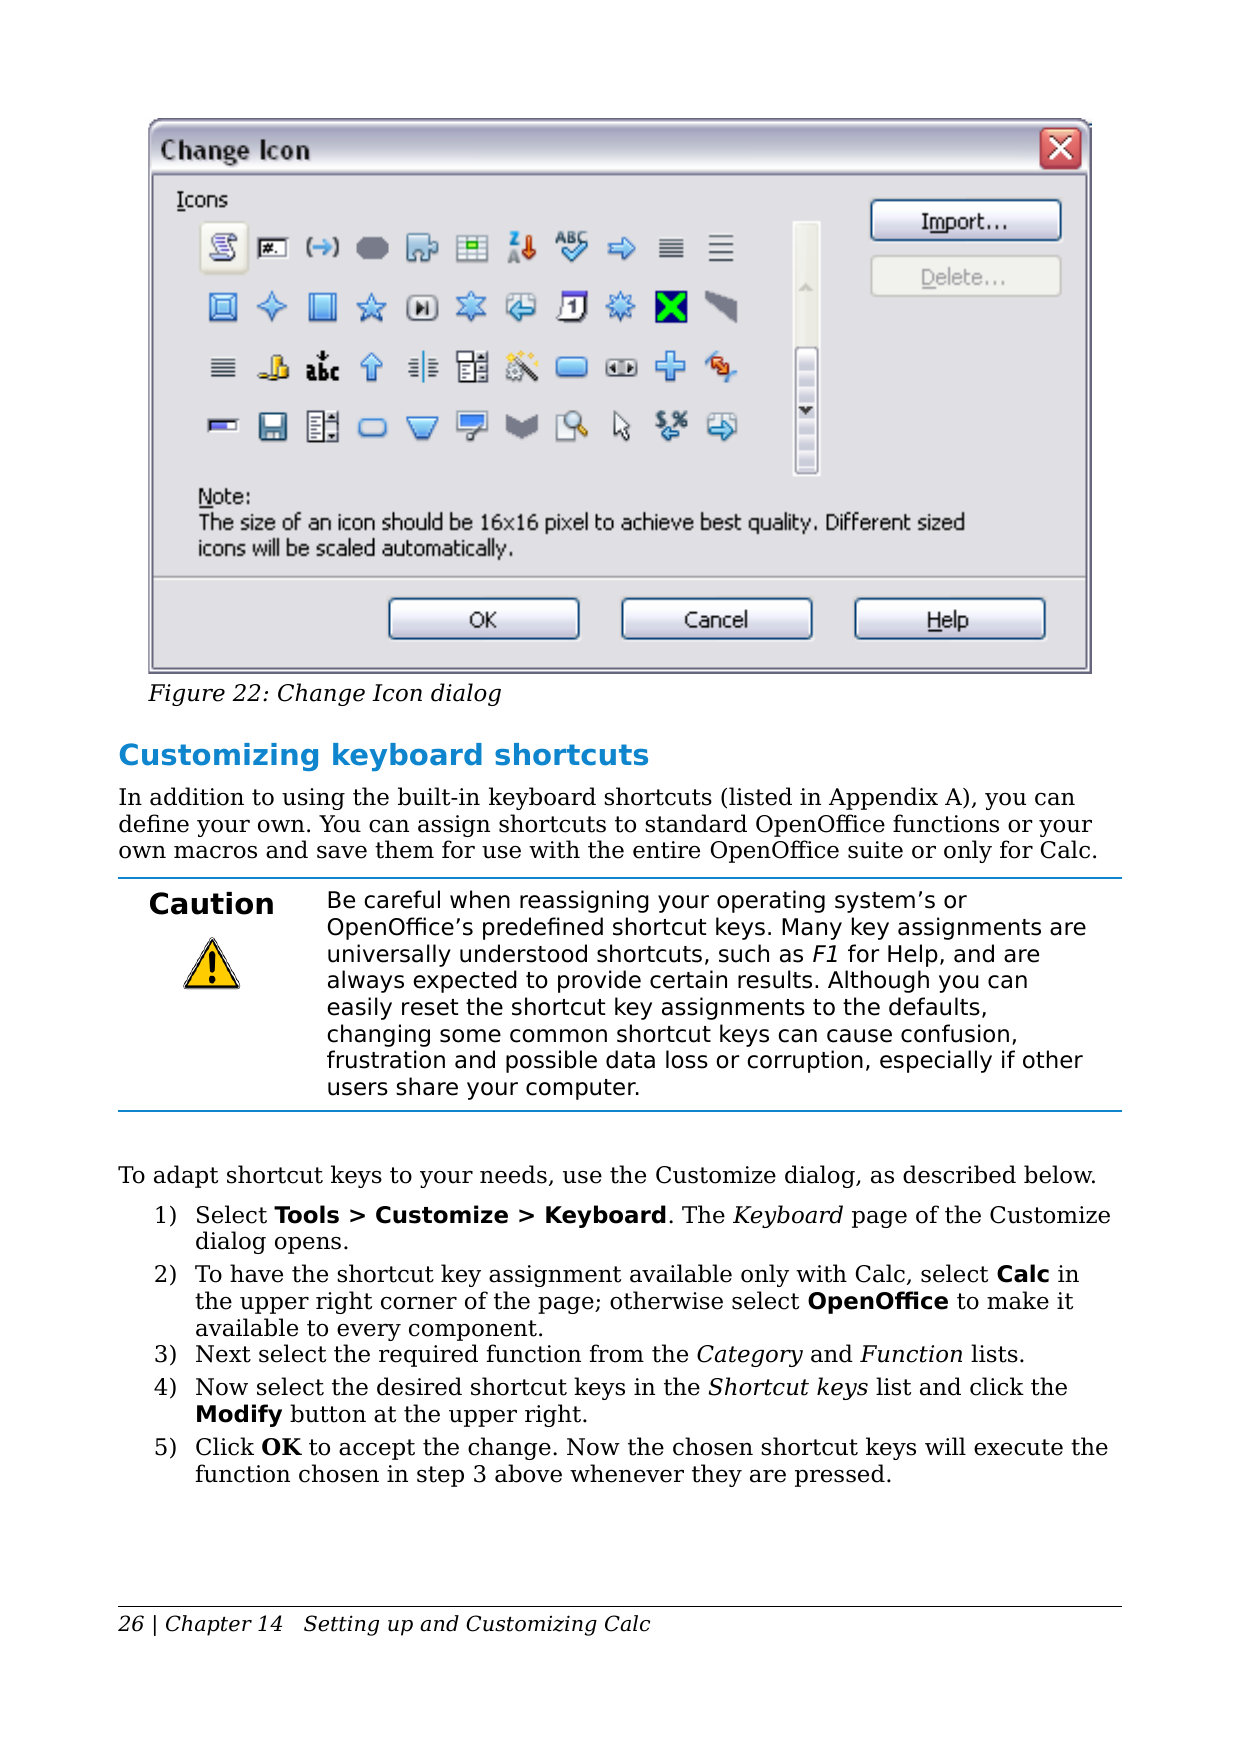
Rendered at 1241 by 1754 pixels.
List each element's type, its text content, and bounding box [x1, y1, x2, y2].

table_header Be careful when reassigning your operating system’s or OpenOffice’s predefined shortcut keys. Many key assignments are universally understood shortcuts, such as F1 for Help, and are always expected to provide certain results. Although you can easily reset the shortcut key assignments to the defaults, changing some common shortcut keys can cause confusion, frustration and possible data loss or corruption, especially if other users share your computer. [305, 879, 1122, 1110]
list Next select the required function from the Category and Function lists. [177, 1341, 1122, 1368]
table_header Caution [118, 879, 305, 1110]
text In addition to using the built-in keyboard shortcuts (listed in Appendix A), you can define your own. You can assign shortcuts to standard OpenOffice functions or your own macros and save them for use with the entire OpenOffice suite or only for Calc. [118, 784, 1122, 864]
list To have the shortcut key assignment available only with Calc, select Calc in the upper right corner of the page; otherwise select OpenOffice to make it available to every component. [177, 1261, 1122, 1341]
text Figure 22: Change Icon dialog [148, 680, 1092, 707]
list Now select the desired shortcut keys in the Shortcut keys list and click the Modify button at the upper right. [177, 1374, 1122, 1428]
list Select Tools > Customize > Keyboard. The Keyboard page of the Customize dialog opens. [177, 1202, 1122, 1255]
picture [148, 118, 1092, 674]
list Click OK to accept the change. Now the chosen shortcut keys will execute the function chosen in step 3 above whenever they are pressed. [177, 1434, 1122, 1487]
text To adapt shortcut keys to your needs, use the Customize dialog, as described below. [118, 1163, 1122, 1189]
subtitle Customizing keyboard shortcuts [118, 738, 1122, 772]
picture [179, 933, 244, 993]
